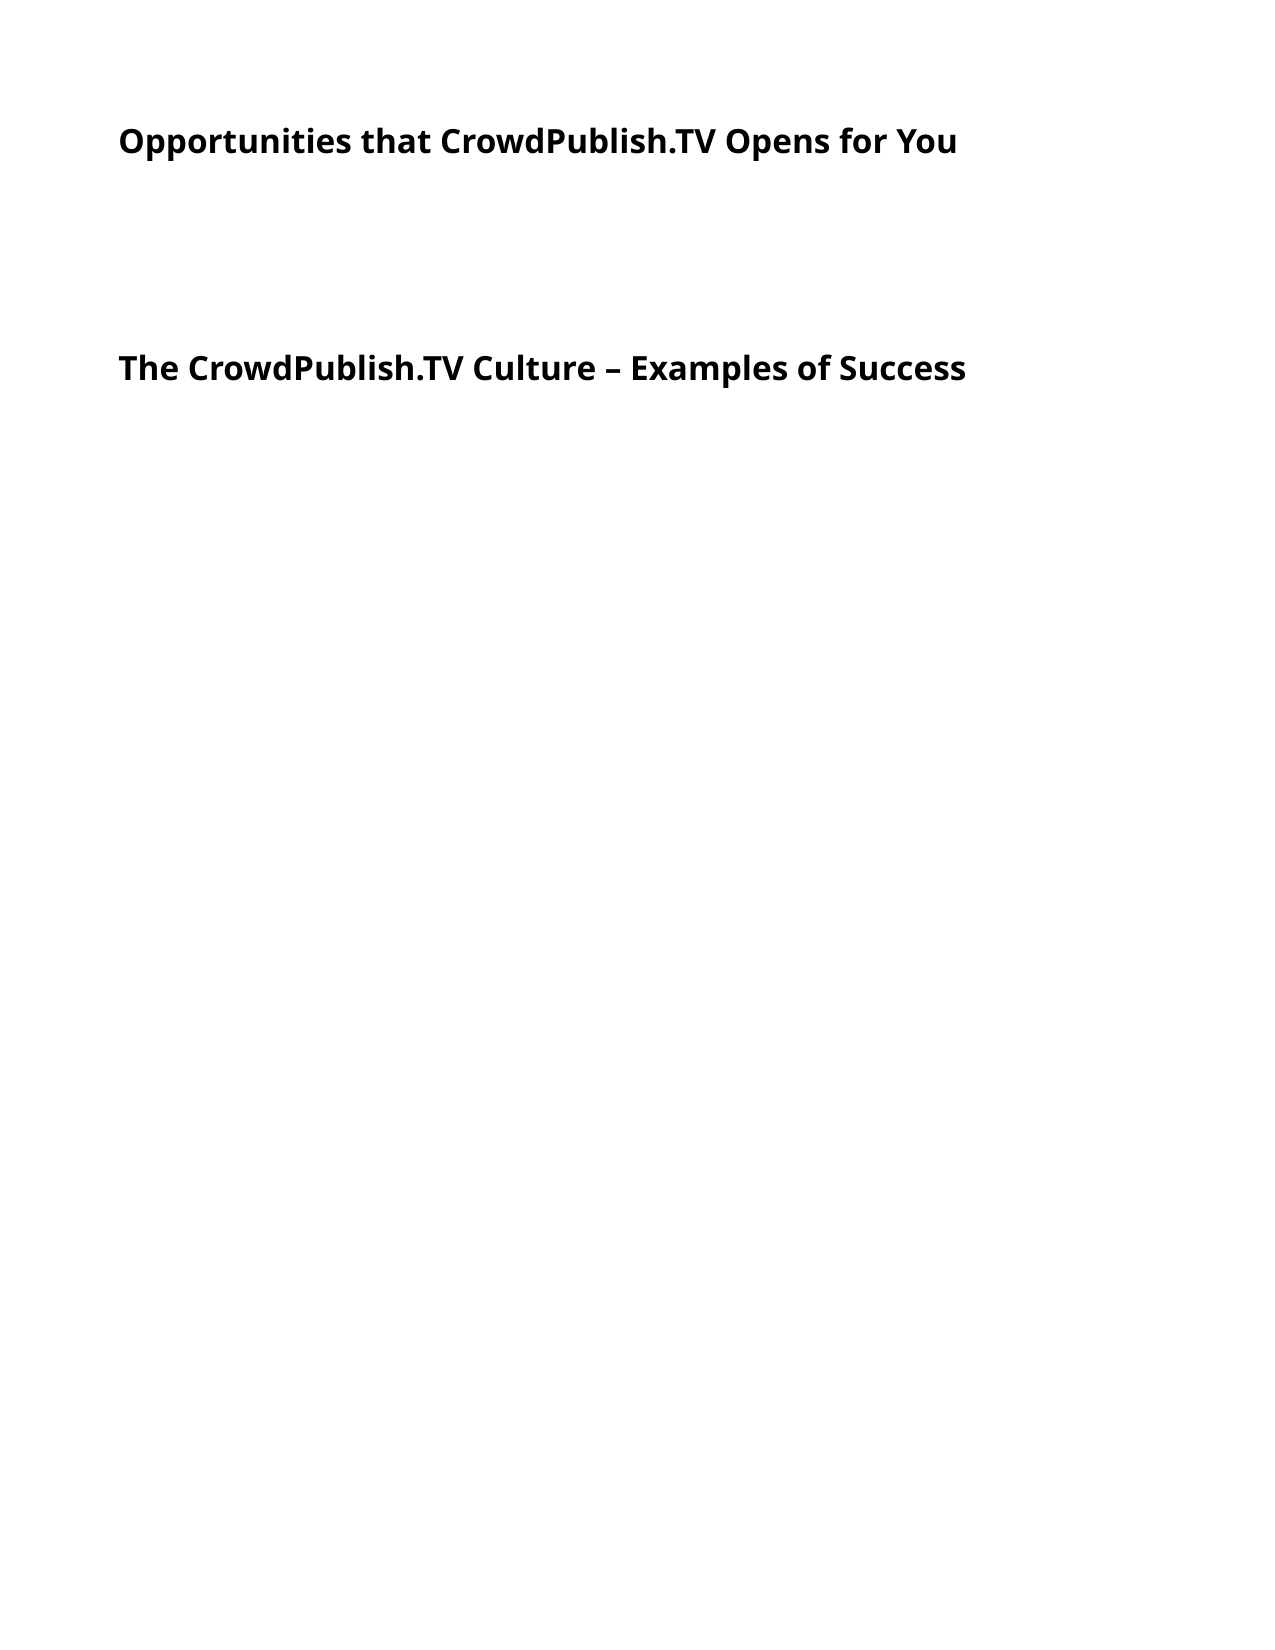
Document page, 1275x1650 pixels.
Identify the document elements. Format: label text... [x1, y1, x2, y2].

text The CrowdPublish.TV Culture – Examples of Success [118, 345, 1157, 391]
text Opportunities that CrowdPublish.TV Opens for You [118, 118, 1157, 163]
